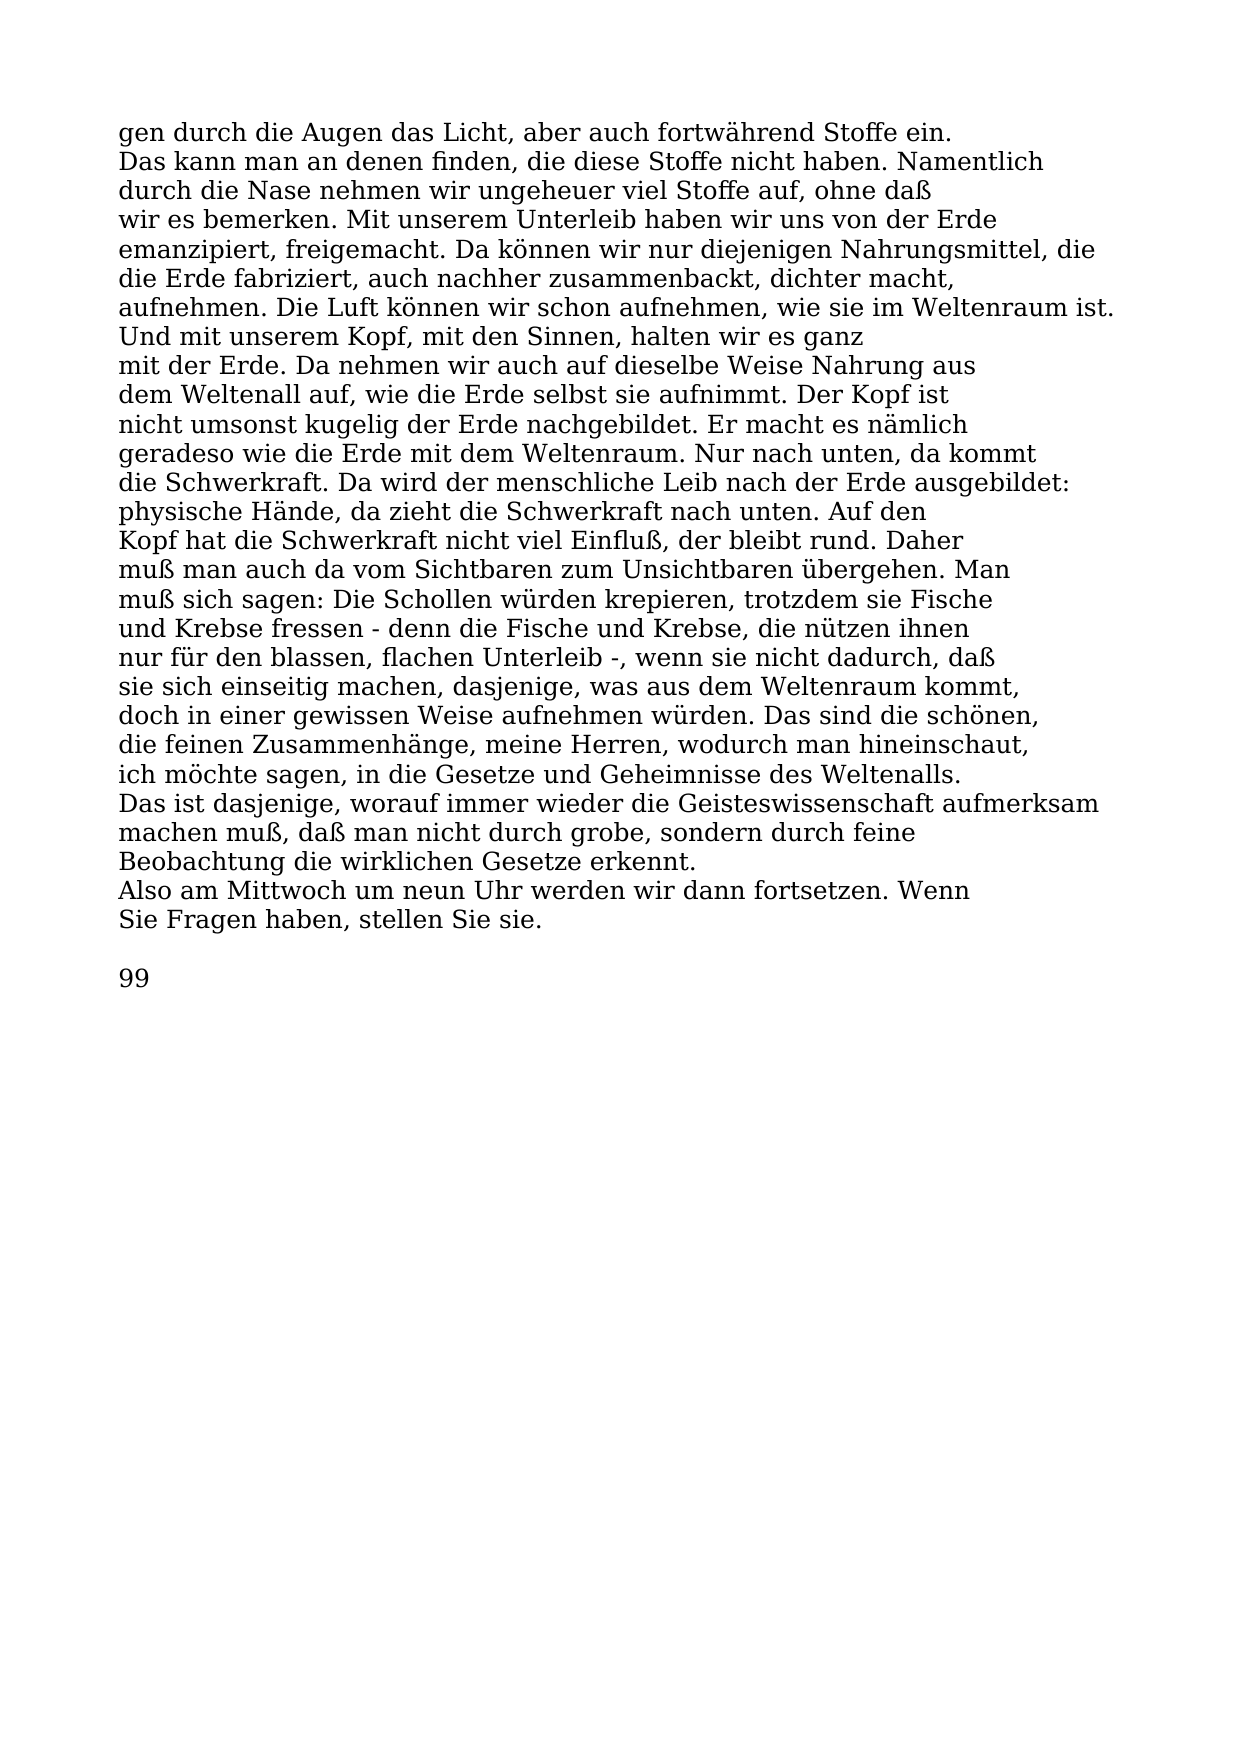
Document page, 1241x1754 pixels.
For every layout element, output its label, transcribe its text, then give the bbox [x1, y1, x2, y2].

text die Schwerkraft. Da wird der menschliche Leib nach der Erde ausgebildet: physische Hände, da zieht die Schwerkraft nach unten. Auf den [118, 468, 1122, 526]
text dem Weltenall auf, wie die Erde selbst sie aufnimmt. Der Kopf ist [118, 381, 1122, 410]
text gen durch die Augen das Licht, aber auch fortwährend Stoffe ein. [118, 118, 1122, 147]
text Also am Mittwoch um neun Uhr werden wir dann fortsetzen. Wenn [118, 876, 1122, 906]
text die feinen Zusammenhänge, meine Herren, wodurch man hineinschaut, [118, 731, 1122, 760]
text Kopf hat die Schwerkraft nicht viel Einfluß, der bleibt rund. Daher [118, 526, 1122, 556]
text Das ist dasjenige, worauf immer wieder die Geisteswissenschaft aufmerksam machen muß, daß man nicht durch grobe, sondern durch feine [118, 789, 1122, 847]
text geradeso wie die Erde mit dem Weltenraum. Nur nach unten, da kommt [118, 439, 1122, 468]
text ich möchte sagen, in die Gesetze und Geheimnisse des Weltenalls. [118, 760, 1122, 789]
text doch in einer gewissen Weise aufnehmen würden. Das sind die schönen, [118, 701, 1122, 731]
text Sie Fragen haben, stellen Sie sie. [118, 906, 1122, 935]
text mit der Erde. Da nehmen wir auch auf dieselbe Weise Nahrung aus [118, 351, 1122, 381]
text emanzipiert, freigemacht. Da können wir nur diejenigen Nahrungsmittel, die die Erde fabriziert, auch nachher zusammenbackt, dichter macht, [118, 235, 1122, 293]
text Beobachtung die wirklichen Gesetze erkennt. [118, 847, 1122, 876]
text muß sich sagen: Die Schollen würden krepieren, trotzdem sie Fische [118, 585, 1122, 614]
text Das kann man an denen finden, die diese Stoffe nicht haben. Namentlich durch die Nase nehmen wir ungeheuer viel Stoffe auf, ohne daß [118, 147, 1122, 206]
text wir es bemerken. Mit unserem Unterleib haben wir uns von der Erde [118, 206, 1122, 235]
text nur für den blassen, flachen Unterleib -, wenn sie nicht dadurch, daß [118, 643, 1122, 672]
text 99 [118, 964, 1122, 993]
text aufnehmen. Die Luft können wir schon aufnehmen, wie sie im Weltenraum ist. Und mit unserem Kopf, mit den Sinnen, halten wir es ganz [118, 293, 1122, 351]
text sie sich einseitig machen, dasjenige, was aus dem Weltenraum kommt, [118, 672, 1122, 701]
text nicht umsonst kugelig der Erde nachgebildet. Er macht es nämlich [118, 410, 1122, 439]
text und Krebse fressen - denn die Fische und Krebse, die nützen ihnen [118, 614, 1122, 643]
text muß man auch da vom Sichtbaren zum Unsichtbaren übergehen. Man [118, 556, 1122, 585]
